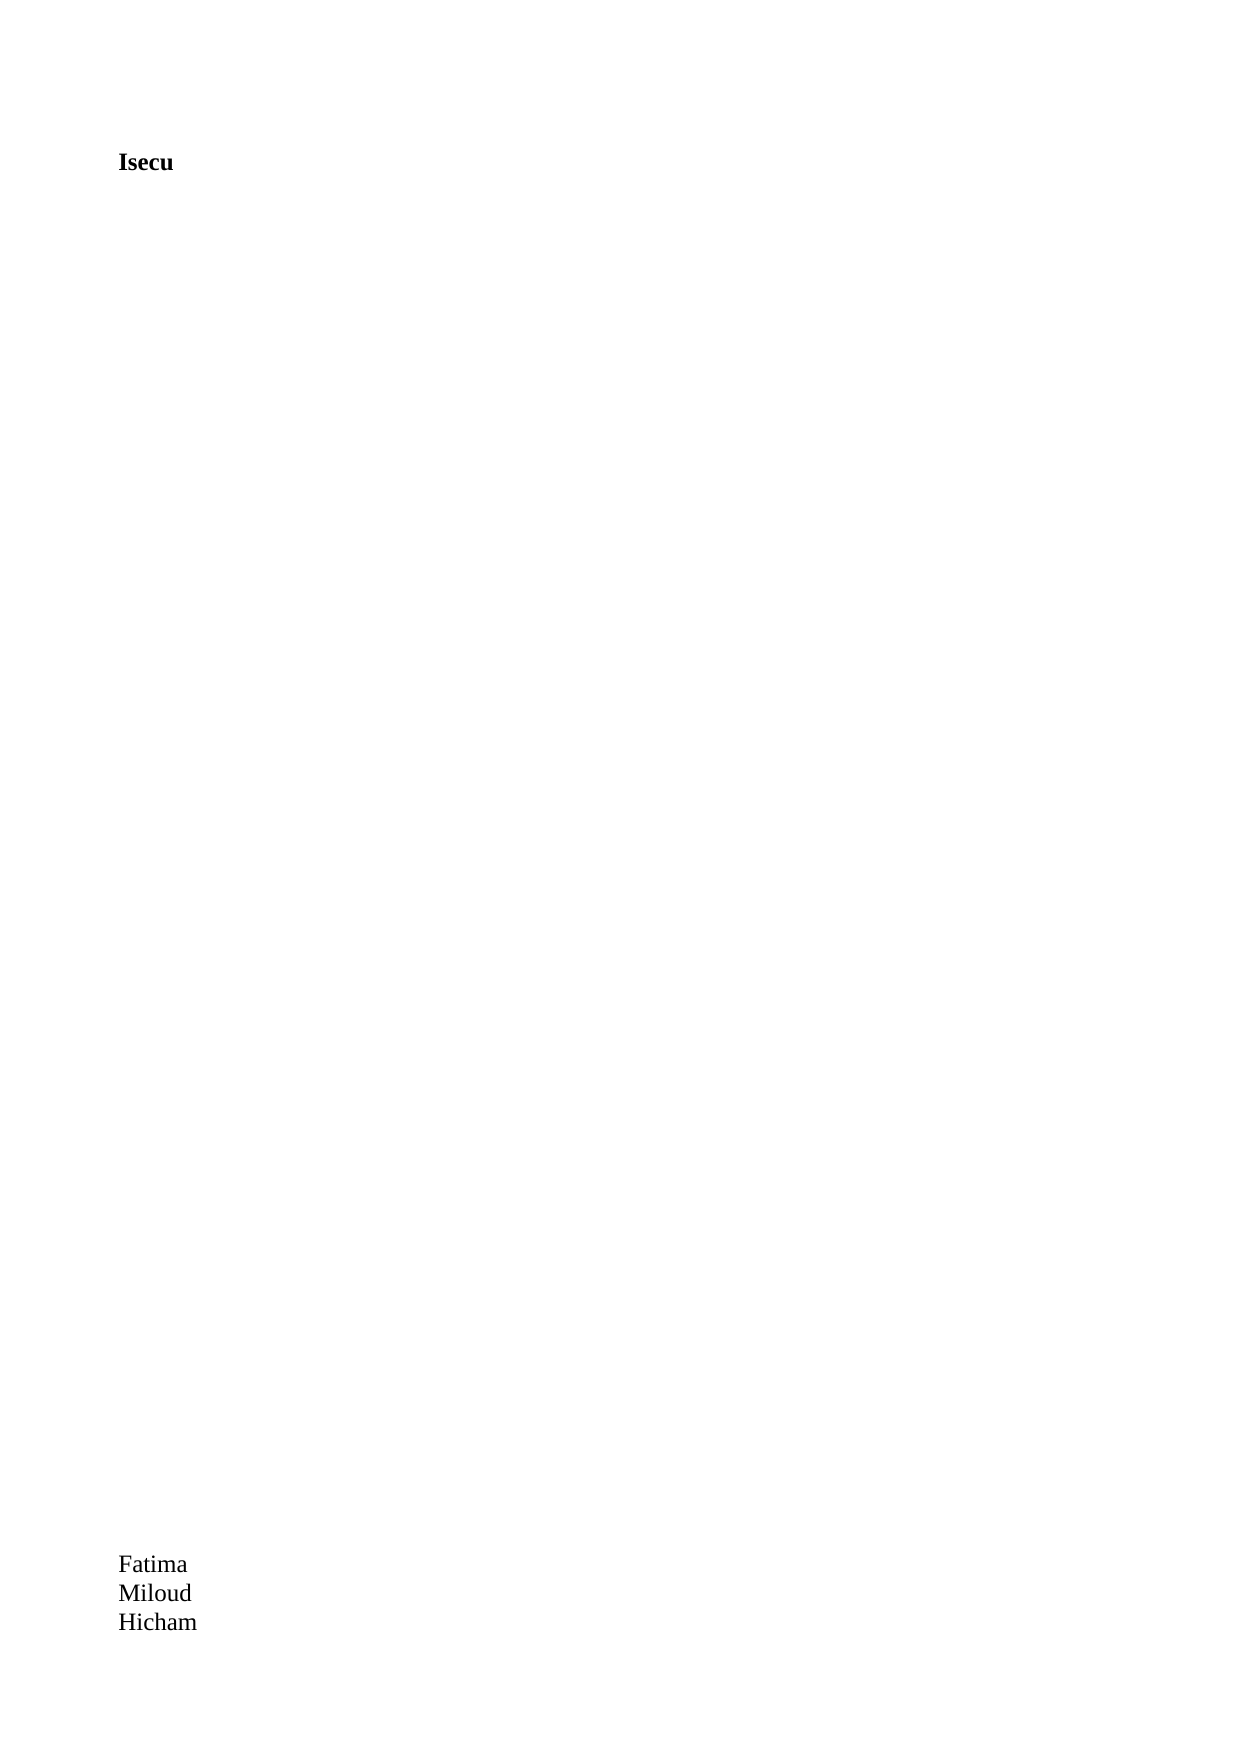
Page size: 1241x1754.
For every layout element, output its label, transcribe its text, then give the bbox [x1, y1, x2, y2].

text Isecu [118, 147, 1122, 176]
